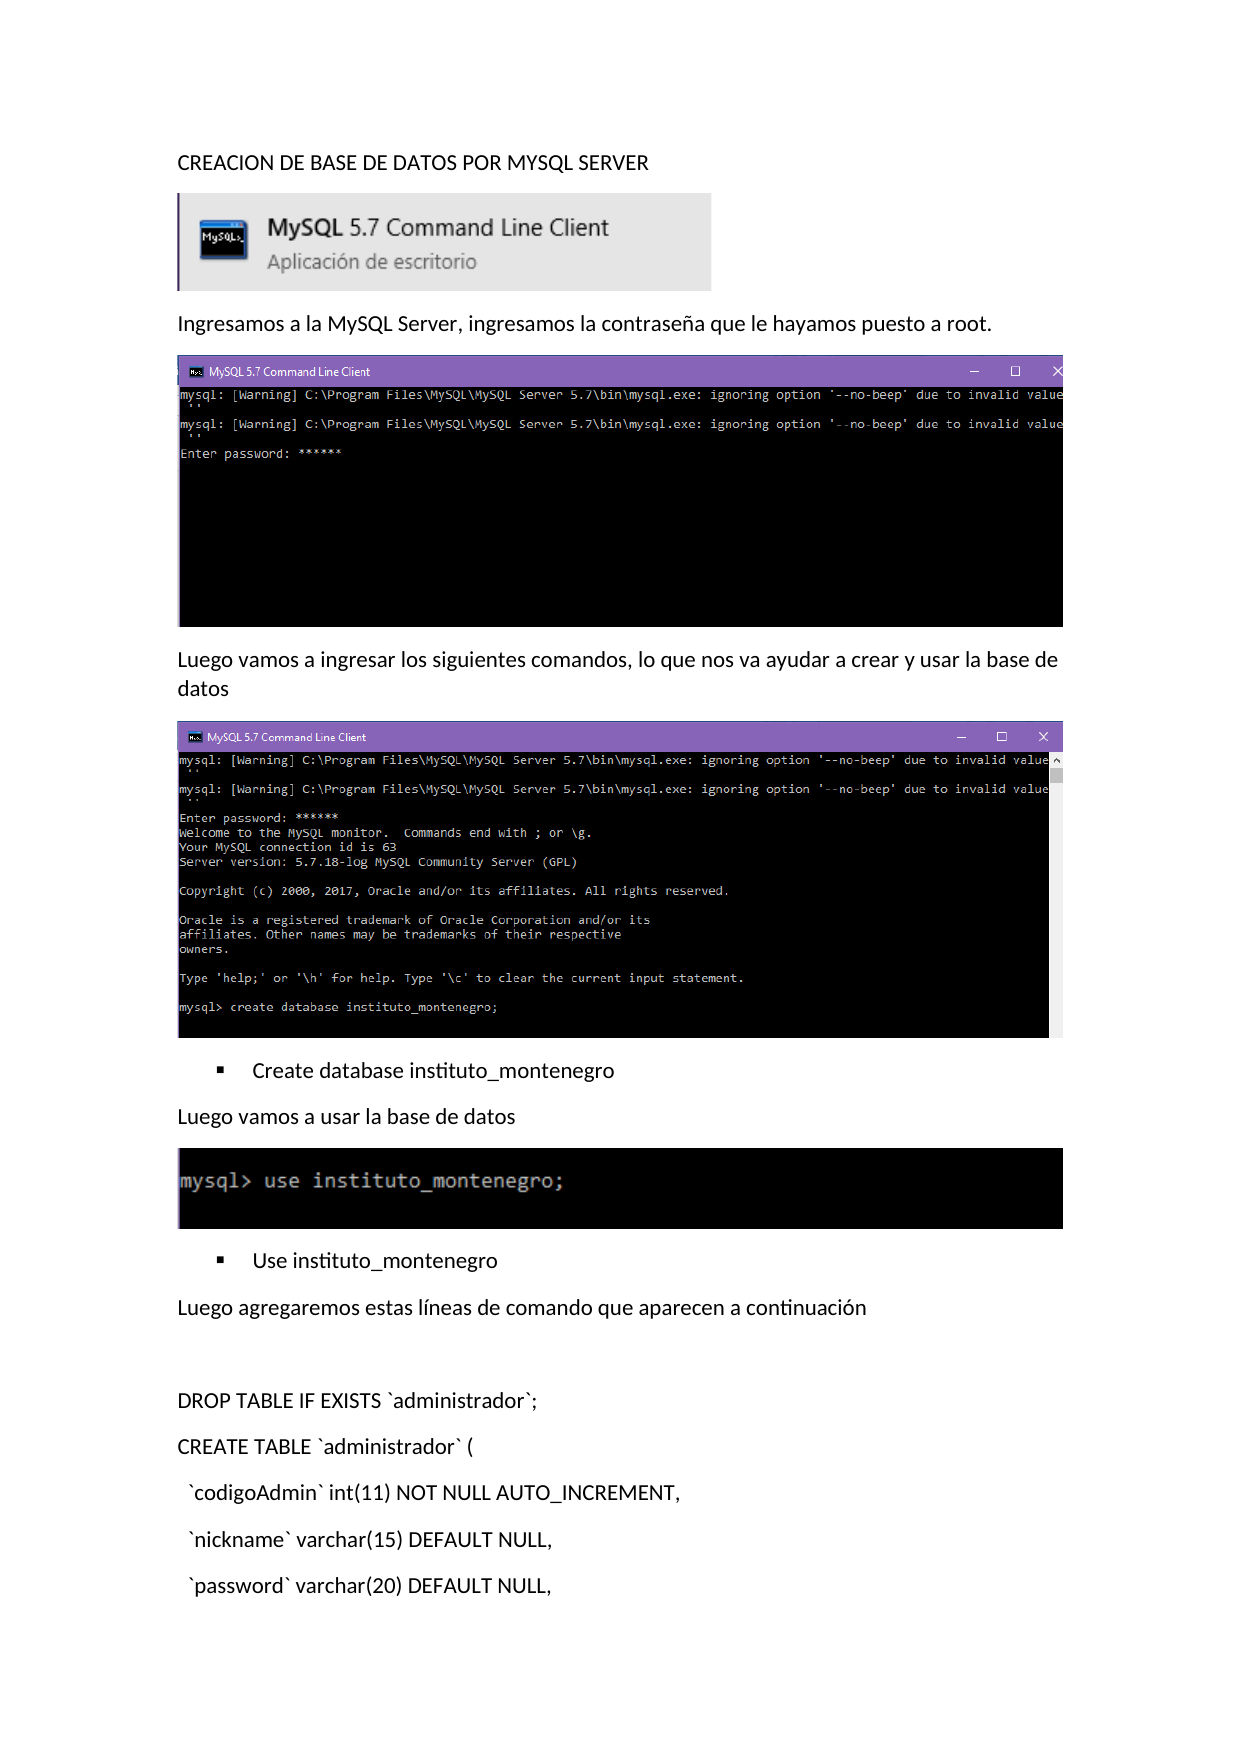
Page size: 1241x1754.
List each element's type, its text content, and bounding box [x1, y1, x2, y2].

text CREATE TABLE `administrador` ( [177, 1432, 1063, 1460]
text `codigoAdmin` int(11) NOT NULL AUTO_INCREMENT, [177, 1478, 1063, 1506]
text Luego agregaremos estas líneas de comando que aparecen a continuación [177, 1293, 1063, 1321]
list Use instituto_montenegro [215, 1247, 1063, 1275]
list Create database instituto_montenegro [215, 1056, 1063, 1084]
text DROP TABLE IF EXISTS `administrador`; [177, 1386, 1063, 1414]
text Luego vamos a ingresar los siguientes comandos, lo que nos va ayudar a crear y usar la base de datos [177, 645, 1063, 703]
text `nickname` varchar(15) DEFAULT NULL, [177, 1525, 1063, 1553]
text `password` varchar(20) DEFAULT NULL, [177, 1571, 1063, 1599]
text Ingresamos a la MySQL Server, ingresamos la contraseña que le hayamos puesto a root. [177, 309, 1063, 337]
text CREACION DE BASE DE DATOS POR MYSQL SERVER [177, 148, 1063, 176]
text Luego vamos a usar la base de datos [177, 1102, 1063, 1130]
